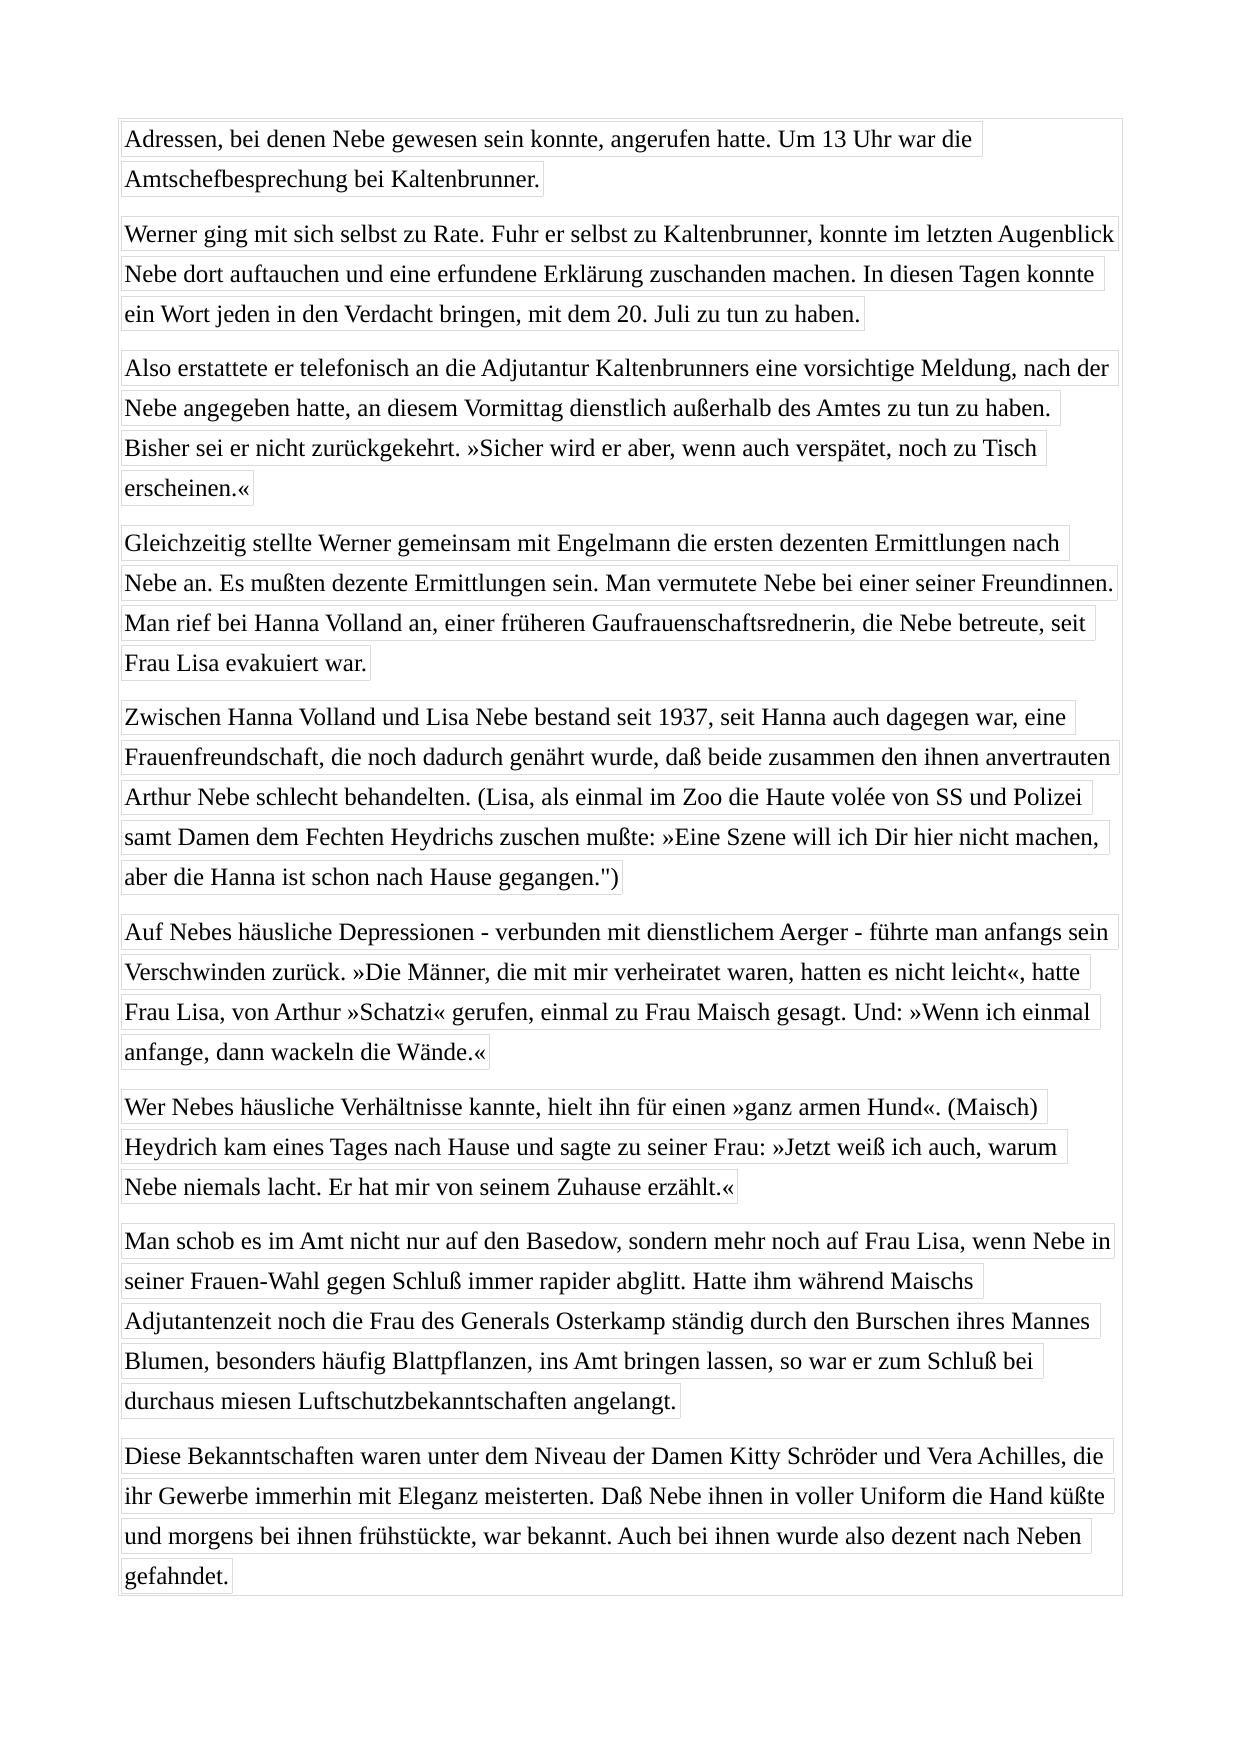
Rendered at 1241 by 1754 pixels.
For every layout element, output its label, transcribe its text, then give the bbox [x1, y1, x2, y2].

text Man schob es im Amt nicht nur auf den Basedow, sondern mehr noch auf Frau Lisa, wenn Nebe in seiner Frauen-Wahl gegen Schluß immer rapider abglitt. Hatte ihm während Maischs Adjutantenzeit noch die Frau des Generals Osterkamp ständig durch den Burschen ihres Mannes Blumen, besonders häufig Blattpflanzen, ins Amt bringen lassen, so war er zum Schluß bei durchaus miesen Luftschutzbekanntschaften angelangt. [119, 1220, 1122, 1418]
text Auf Nebes häusliche Depressionen - verbunden mit dienstlichem Aerger - führte man anfangs sein Verschwinden zurück. »Die Männer, die mit mir verheiratet waren, hatten es nicht leicht«, hatte Frau Lisa, von Arthur »Schatzi« gerufen, einmal zu Frau Maisch gesagt. Und: »Wenn ich einmal anfange, dann wackeln die Wände.« [119, 911, 1122, 1069]
text Gleichzeitig stellte Werner gemeinsam mit Engelmann die ersten dezenten Ermittlungen nach Nebe an. Es mußten dezente Ermittlungen sein. Man vermutete Nebe bei einer seiner Freundinnen. Man rief bei Hanna Volland an, einer früheren Gaufrauenschaftsrednerin, die Nebe betreute, seit Frau Lisa evakuiert war. [119, 522, 1122, 680]
text Adressen, bei denen Nebe gewesen sein konnte, angerufen hatte. Um 13 Uhr war die Amtschefbesprechung bei Kaltenbrunner. [119, 119, 1122, 196]
text Diese Bekanntschaften waren unter dem Niveau der Damen Kitty Schröder und Vera Achilles, die ihr Gewerbe immerhin mit Eleganz meisterten. Daß Nebe ihnen in voller Uniform die Hand küßte und morgens bei ihnen frühstückte, war bekannt. Auch bei ihnen wurde also dezent nach Neben gefahndet. [119, 1435, 1122, 1595]
text Wer Nebes häusliche Verhältnisse kannte, hielt ihn für einen »ganz armen Hund«. (Maisch) Heydrich kam eines Tages nach Hause und sagte zu seiner Frau: »Jetzt weiß ich auch, warum Nebe niemals lacht. Er hat mir von seinem Zuhause erzählt.« [119, 1086, 1122, 1203]
text Zwischen Hanna Volland und Lisa Nebe bestand seit 1937, seit Hanna auch dagegen war, eine Frauenfreundschaft, die noch dadurch genährt wurde, daß beide zusammen den ihnen anvertrauten Arthur Nebe schlecht behandelten. (Lisa, als einmal im Zoo die Haute volée von SS und Polizei samt Damen dem Fechten Heydrichs zuschen mußte: »Eine Szene will ich Dir hier nicht machen, aber die Hanna ist schon nach Hause gegangen.") [119, 696, 1122, 894]
text Also erstattete er telefonisch an die Adjutantur Kaltenbrunners eine vorsichtige Meldung, nach der Nebe angegeben hatte, an diesem Vormittag dienstlich außerhalb des Amtes zu tun zu haben. Bisher sei er nicht zurückgekehrt. »Sicher wird er aber, wenn auch verspätet, noch zu Tisch erscheinen.« [119, 347, 1122, 505]
text Werner ging mit sich selbst zu Rate. Fuhr er selbst zu Kaltenbrunner, konnte im letzten Augenblick Nebe dort auftauchen und eine erfundene Erklärung zuschanden machen. In diesen Tagen konnte ein Wort jeden in den Verdacht bringen, mit dem 20. Juli zu tun zu haben. [119, 213, 1122, 331]
